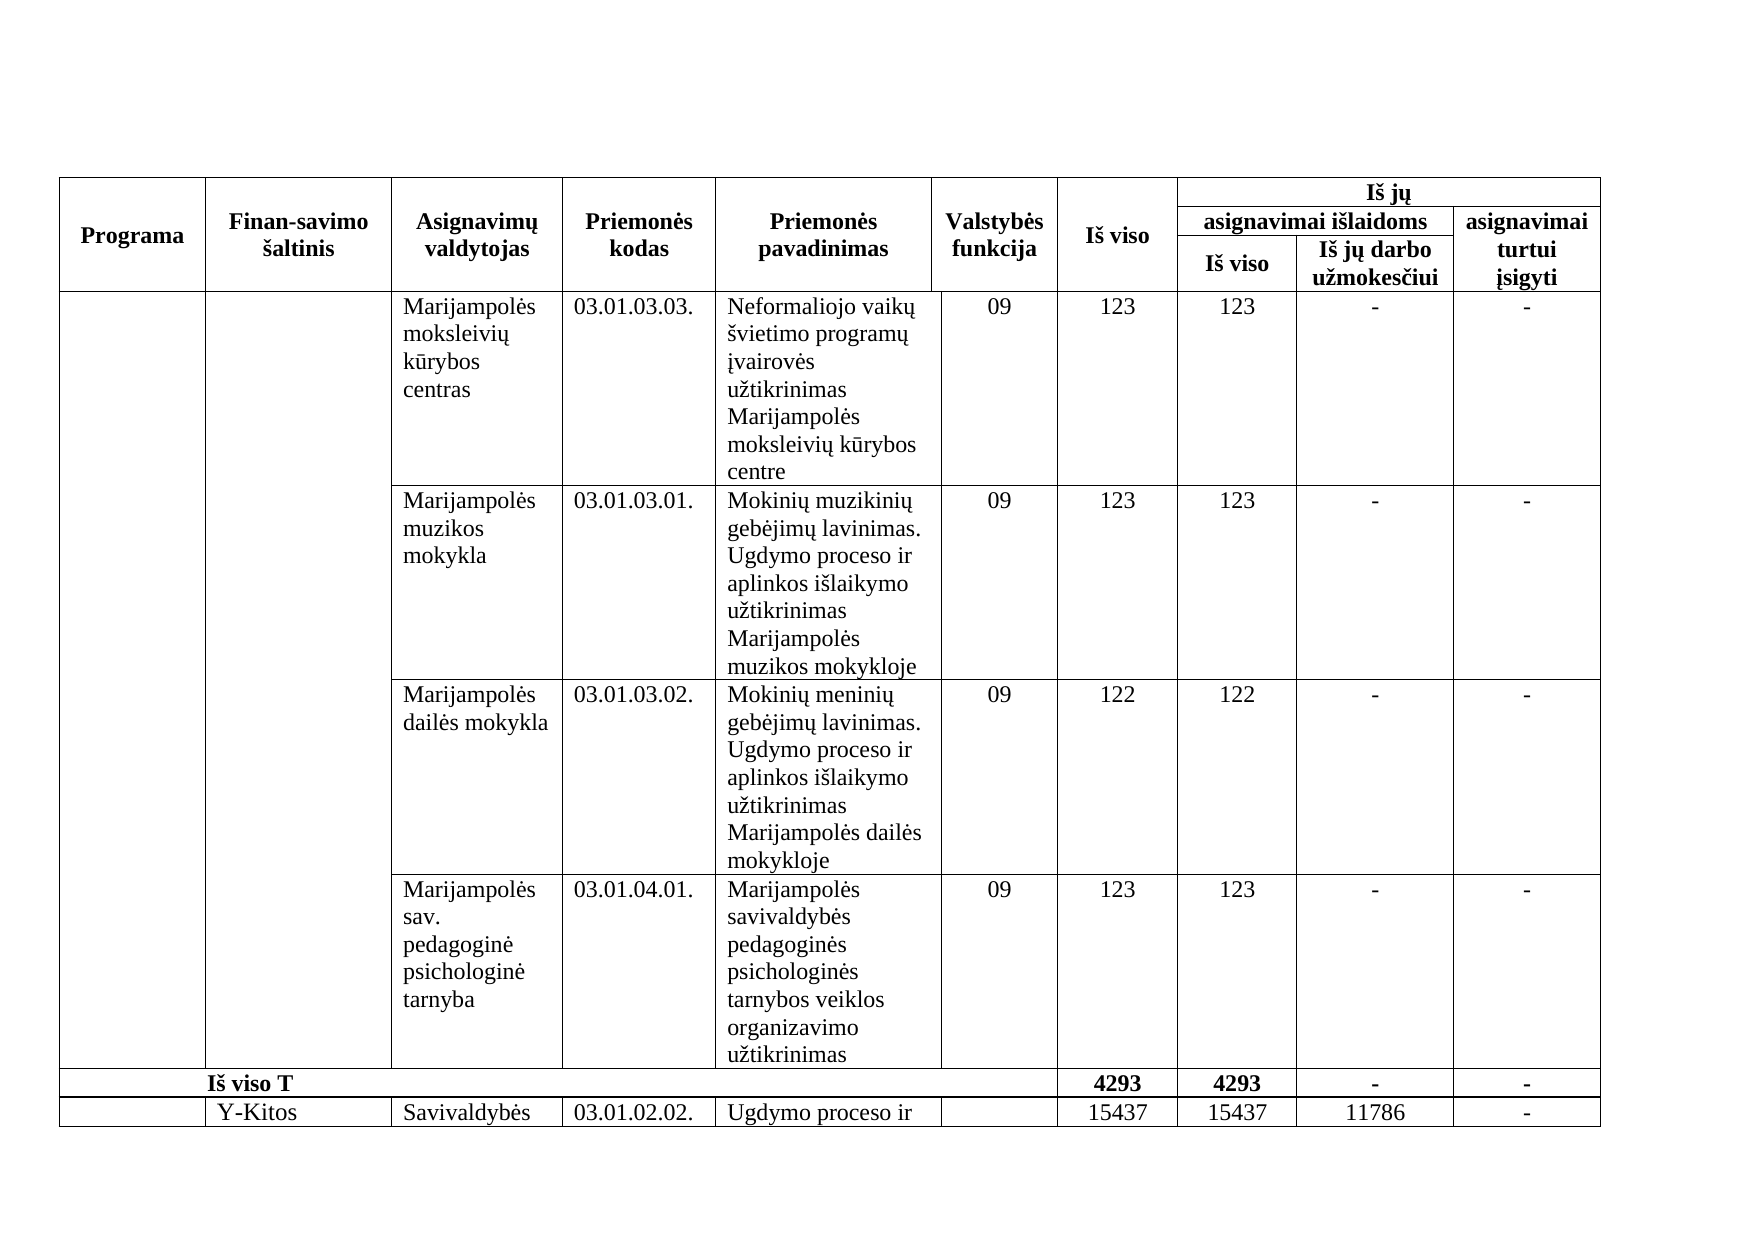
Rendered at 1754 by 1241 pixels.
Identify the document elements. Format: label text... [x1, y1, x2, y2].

table_cell 15437 [1058, 1098, 1177, 1126]
table_cell 09 [942, 875, 1057, 1068]
table_cell Marijampolės moksleivių kūrybos centras [392, 292, 562, 485]
table_cell 11786 [1297, 1098, 1453, 1126]
table_cell - [1297, 680, 1453, 873]
table_cell Iš viso T [60, 1069, 1057, 1096]
table_cell Neformaliojo vaikų švietimo programų įvairovės užtikrinimas Marijampolės moksleivių kūrybos centre [716, 292, 941, 485]
table_cell [60, 292, 205, 485]
table_cell - [1454, 680, 1600, 873]
table_cell 09 [942, 292, 1057, 485]
table_cell 03.01.03.02. [563, 680, 715, 873]
table_cell - [1454, 1069, 1600, 1096]
table_cell Marijampolės muzikos mokykla [392, 486, 562, 679]
table_cell 123 [1058, 875, 1177, 1068]
table_cell - [1297, 486, 1453, 679]
table_header Asignavimų valdytojas [392, 178, 562, 291]
table_cell [60, 485, 205, 679]
table_cell [60, 1098, 205, 1126]
table_cell [206, 679, 391, 873]
table_cell 123 [1058, 486, 1177, 679]
table_cell [206, 292, 391, 485]
table_header Programa [60, 178, 205, 291]
table_cell 03.01.02.02. [563, 1098, 715, 1126]
table_cell 123 [1178, 875, 1296, 1068]
table_cell 03.01.03.03. [563, 292, 715, 485]
table_header Priemonės kodas [563, 178, 715, 291]
table_cell - [1297, 292, 1453, 485]
table_cell Savivaldybės [392, 1098, 562, 1126]
table_cell Iš viso [1178, 236, 1296, 291]
table_cell 122 [1178, 680, 1296, 873]
table_cell 09 [942, 680, 1057, 873]
table_cell 123 [1178, 292, 1296, 485]
table_cell asignavimai išlaidoms [1178, 207, 1453, 234]
table_header Finan-savimo šaltinis [206, 178, 391, 291]
table_cell [942, 1098, 1057, 1126]
table_header Iš viso [1058, 178, 1177, 291]
table_cell 4293 [1058, 1069, 1177, 1096]
table_cell Marijampolės dailės mokykla [392, 680, 562, 873]
table_cell [60, 679, 205, 873]
table_cell 4293 [1178, 1069, 1296, 1096]
table_cell 123 [1178, 486, 1296, 679]
table_header Iš jų [1178, 178, 1600, 206]
table_cell - [1454, 1098, 1600, 1126]
table_cell - [1297, 1069, 1453, 1096]
table_cell - [1454, 292, 1600, 485]
table_cell [60, 874, 205, 1068]
table_cell [206, 485, 391, 679]
table_cell Marijampolės sav. pedagoginė psichologinė tarnyba [392, 875, 562, 1068]
table_header Priemonės pavadinimas [716, 178, 931, 291]
table_cell - [1454, 486, 1600, 679]
table_cell 122 [1058, 680, 1177, 873]
table_cell 03.01.03.01. [563, 486, 715, 679]
table_header Valstybės funkcija [932, 178, 1057, 291]
table_cell Iš jų darbo užmokesčiui [1297, 236, 1453, 291]
table_cell 15437 [1178, 1098, 1296, 1126]
table_cell Y-Kitos [206, 1098, 391, 1126]
table_cell - [1454, 875, 1600, 1068]
table_cell asignavimai turtui įsigyti [1454, 207, 1600, 291]
table_cell [206, 874, 391, 1068]
table_cell - [1297, 875, 1453, 1068]
table_cell 09 [942, 486, 1057, 679]
table_cell 123 [1058, 292, 1177, 485]
table_cell Mokinių meninių gebėjimų lavinimas. Ugdymo proceso ir aplinkos išlaikymo užtikrinimas Marijampolės dailės mokykloje [716, 680, 941, 873]
table_cell Marijampolės savivaldybės pedagoginės psichologinės tarnybos veiklos organizavimo užtikrinimas [716, 875, 941, 1068]
table_cell Mokinių muzikinių gebėjimų lavinimas. Ugdymo proceso ir aplinkos išlaikymo užtikrinimas Marijampolės muzikos mokykloje [716, 486, 941, 679]
table_cell Ugdymo proceso ir [716, 1098, 941, 1126]
table_cell 03.01.04.01. [563, 875, 715, 1068]
